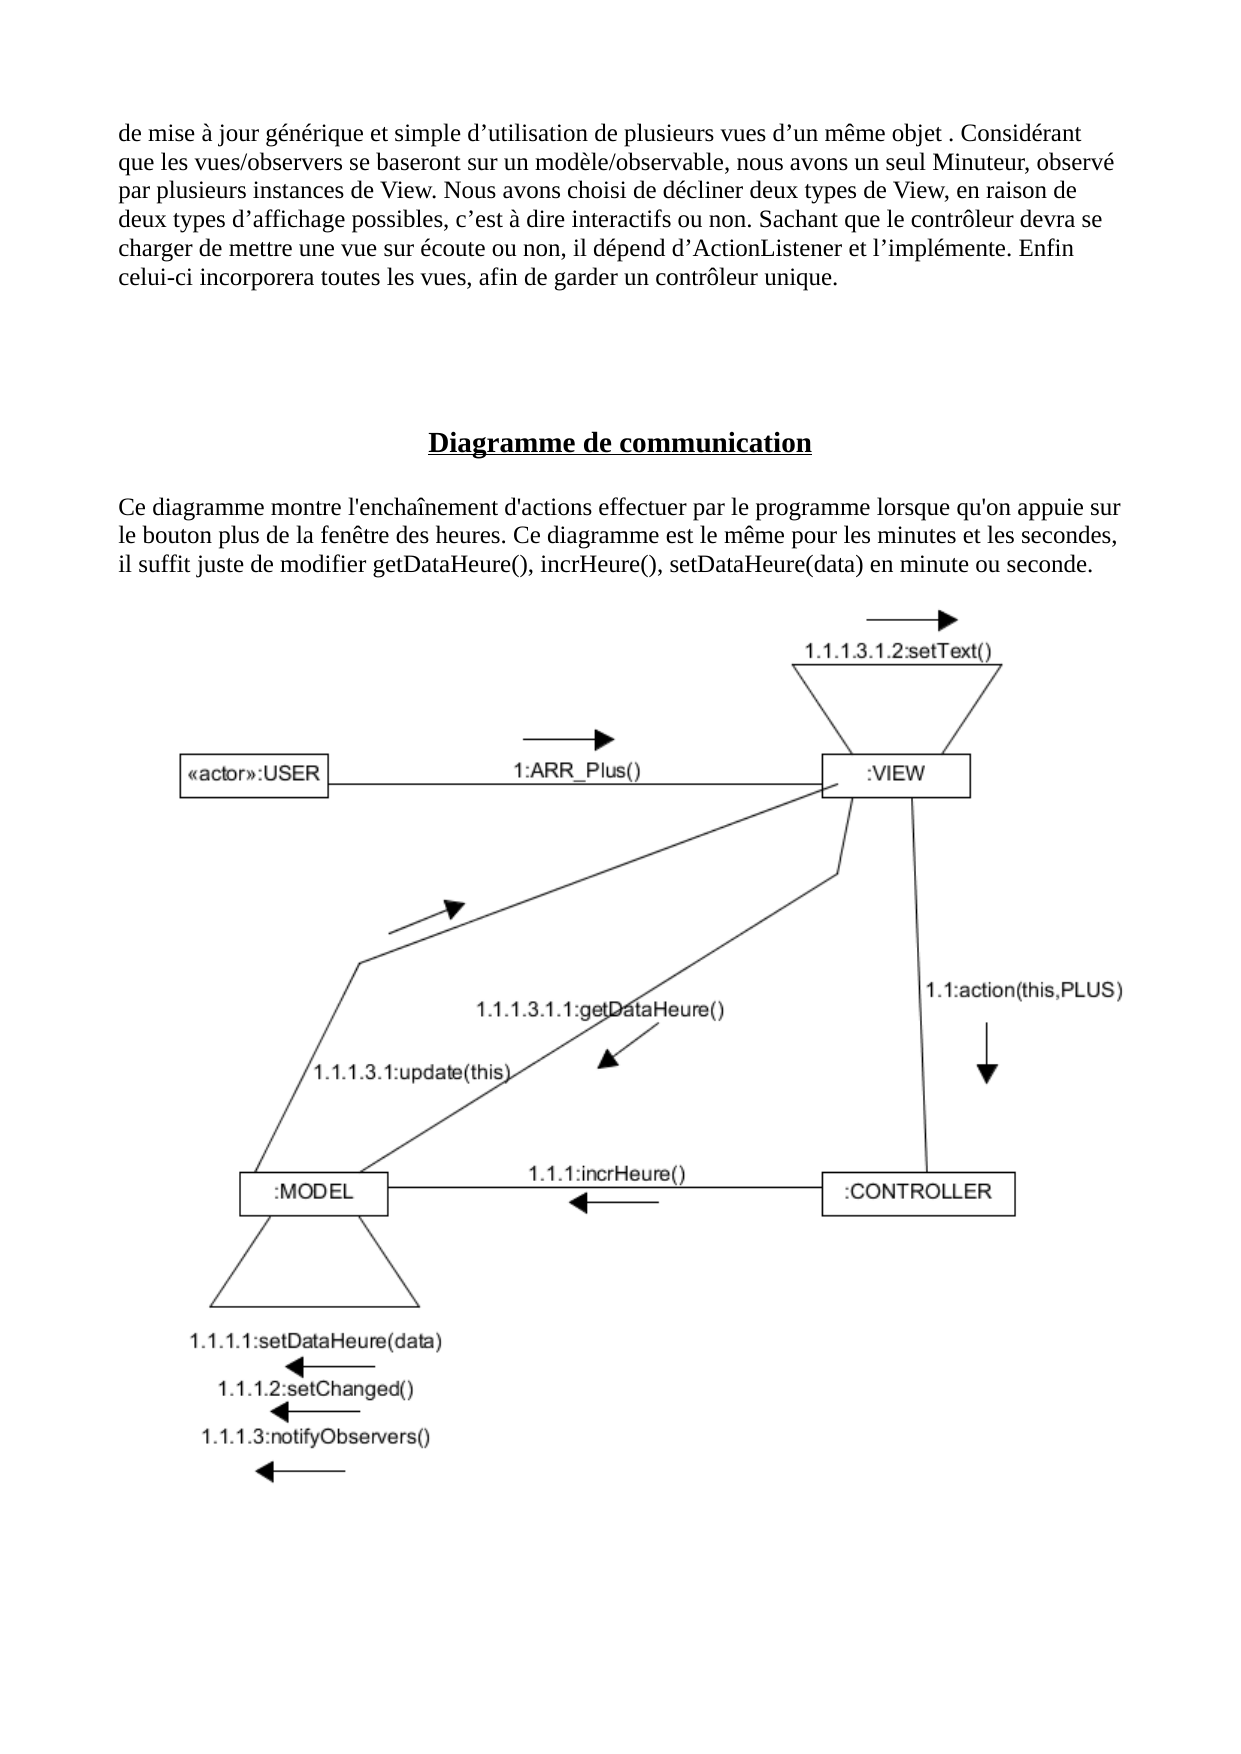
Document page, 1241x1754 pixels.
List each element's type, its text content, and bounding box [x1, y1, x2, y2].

text de mise à jour générique et simple d’utilisation de plusieurs vues d’un même objet . Considérant que les vues/observers se baseront sur un modèle/observable, nous avons un seul Minuteur, observé par plusieurs instances de View. Nous avons choisi de décliner deux types de View, en raison de deux types d’affichage possibles, c’est à dire interactifs ou non. Sachant que le contrôleur devra se charger de mettre une vue sur écoute ou non, il dépend d’ActionListener et l’implémente. Enfin celui-ci incorporera toutes les vues, afin de garder un contrôleur unique. [118, 118, 1122, 291]
text Ce diagramme montre l'enchaînement d'actions effectuer par le programme lorsque qu'on appuie sur le bouton plus de la fenêtre des heures. Ce diagramme est le même pour les minutes et les secondes, il suffit juste de modifier getDataHeure(), incrHeure(), setDataHeure(data) en minute ou seconde. [118, 492, 1122, 578]
text Diagramme de communication [118, 425, 1122, 458]
picture [135, 595, 1140, 1511]
